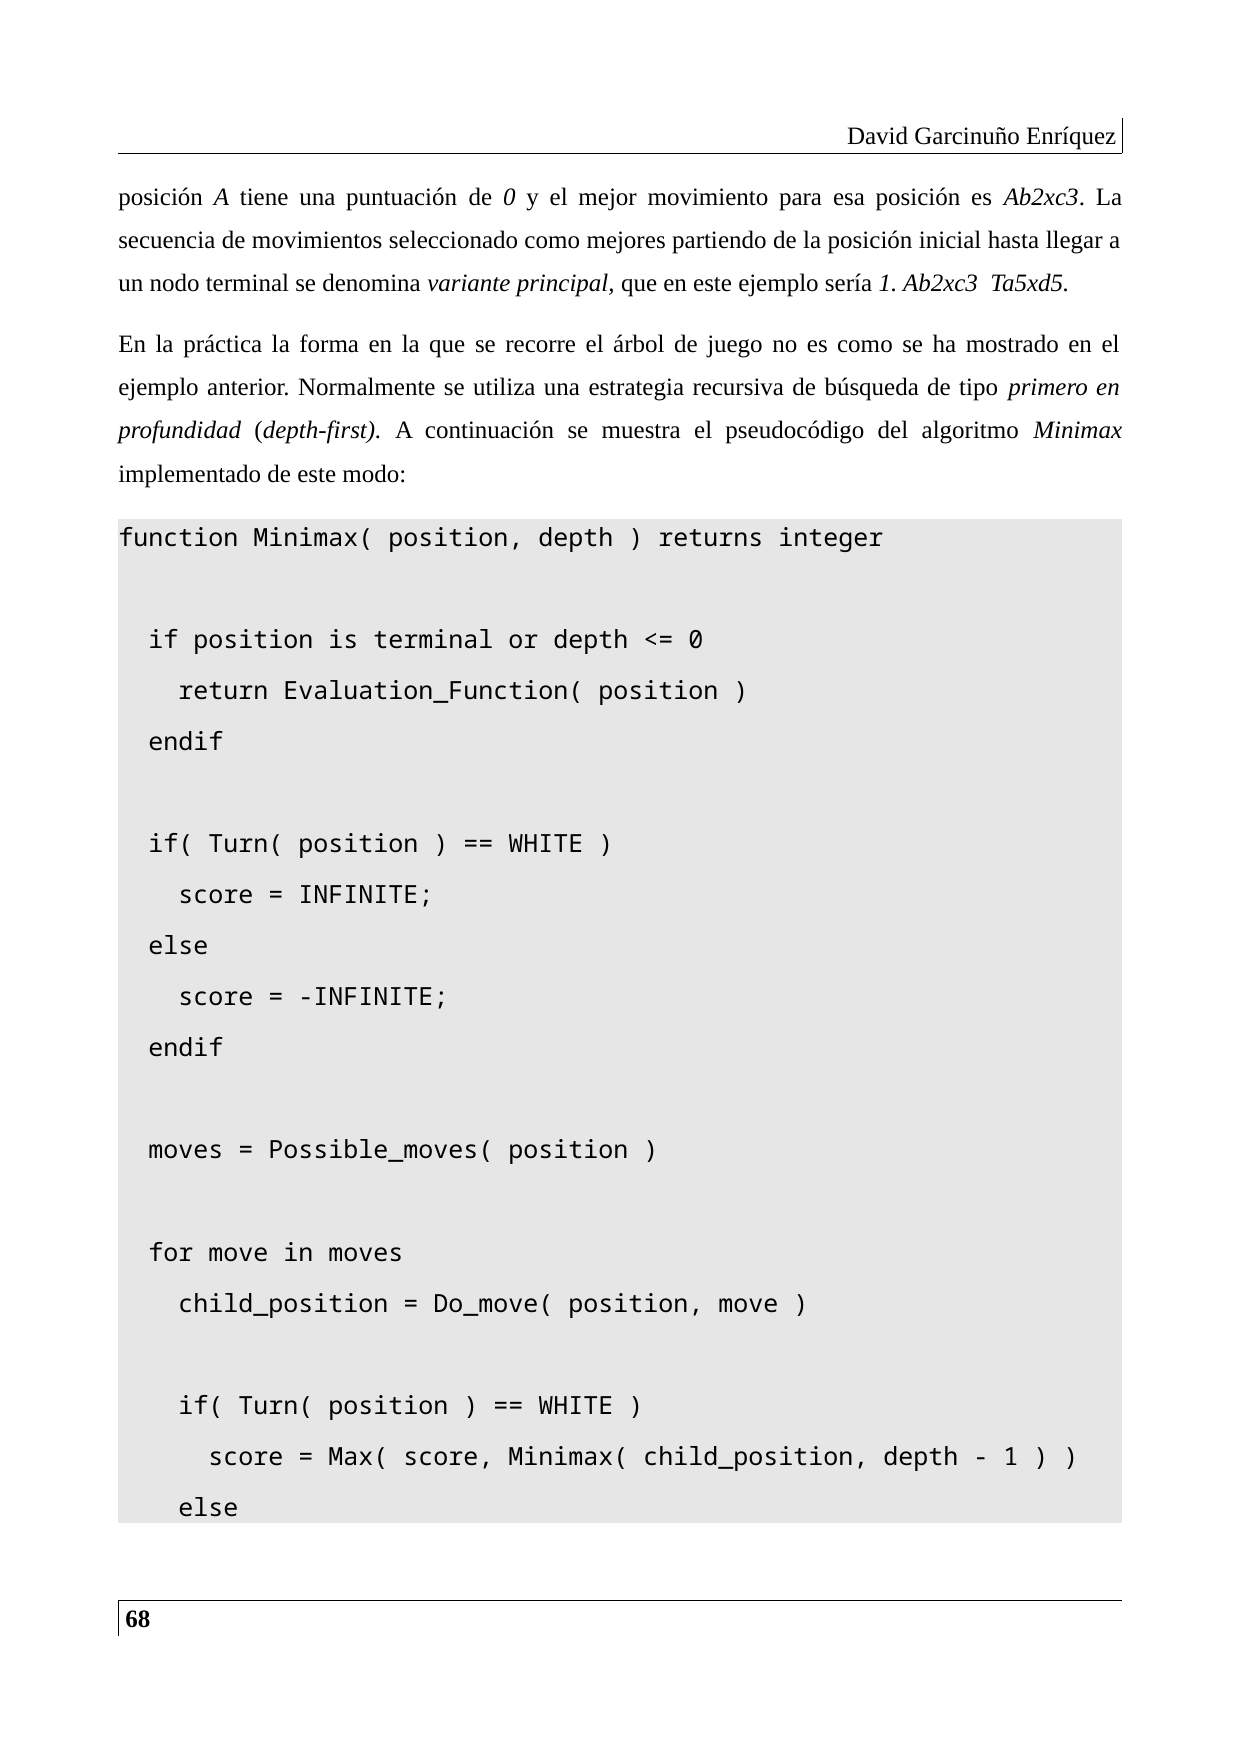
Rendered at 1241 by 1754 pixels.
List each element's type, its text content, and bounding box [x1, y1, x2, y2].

text for move in moves [118, 1234, 1122, 1268]
text endif [118, 1030, 1122, 1064]
text En la práctica la forma en la que se recorre el árbol de juego no es como se ha mostrado en el ejemplo anterior. Normalmente se utiliza una estrategia recursiva de búsqueda de tipo primero en profundidad (depth-first). A continuación se muestra el pseudocódigo del algoritmo Minimax implementado de este modo: [118, 329, 1122, 487]
text posición A tiene una puntuación de 0 y el mejor movimiento para esa posición es Ab2xc3. La secuencia de movimientos seleccionado como mejores partiendo de la posición inicial hasta llegar a un nodo terminal se denomina variante principal, que en este ejemplo sería 1. Ab2xc3 Ta5xd5. [118, 182, 1122, 297]
text score = Max( score, Minimax( child_position, depth - 1 ) ) [118, 1438, 1122, 1472]
text return Evaluation_Function( position ) [118, 673, 1122, 707]
text if( Turn( position ) == WHITE ) [118, 1387, 1122, 1421]
text moves = Possible_moves( position ) [118, 1132, 1122, 1166]
text score = -INFINITE; [118, 979, 1122, 1013]
text score = INFINITE; [118, 877, 1122, 911]
text if( Turn( position ) == WHITE ) [118, 826, 1122, 860]
text child_position = Do_move( position, move ) [118, 1285, 1122, 1319]
text endif [118, 724, 1122, 758]
text function Minimax( position, depth ) returns integer [118, 519, 1122, 554]
text if position is terminal or depth <= 0 [118, 622, 1122, 656]
text else [118, 1489, 1122, 1523]
text else [118, 928, 1122, 962]
